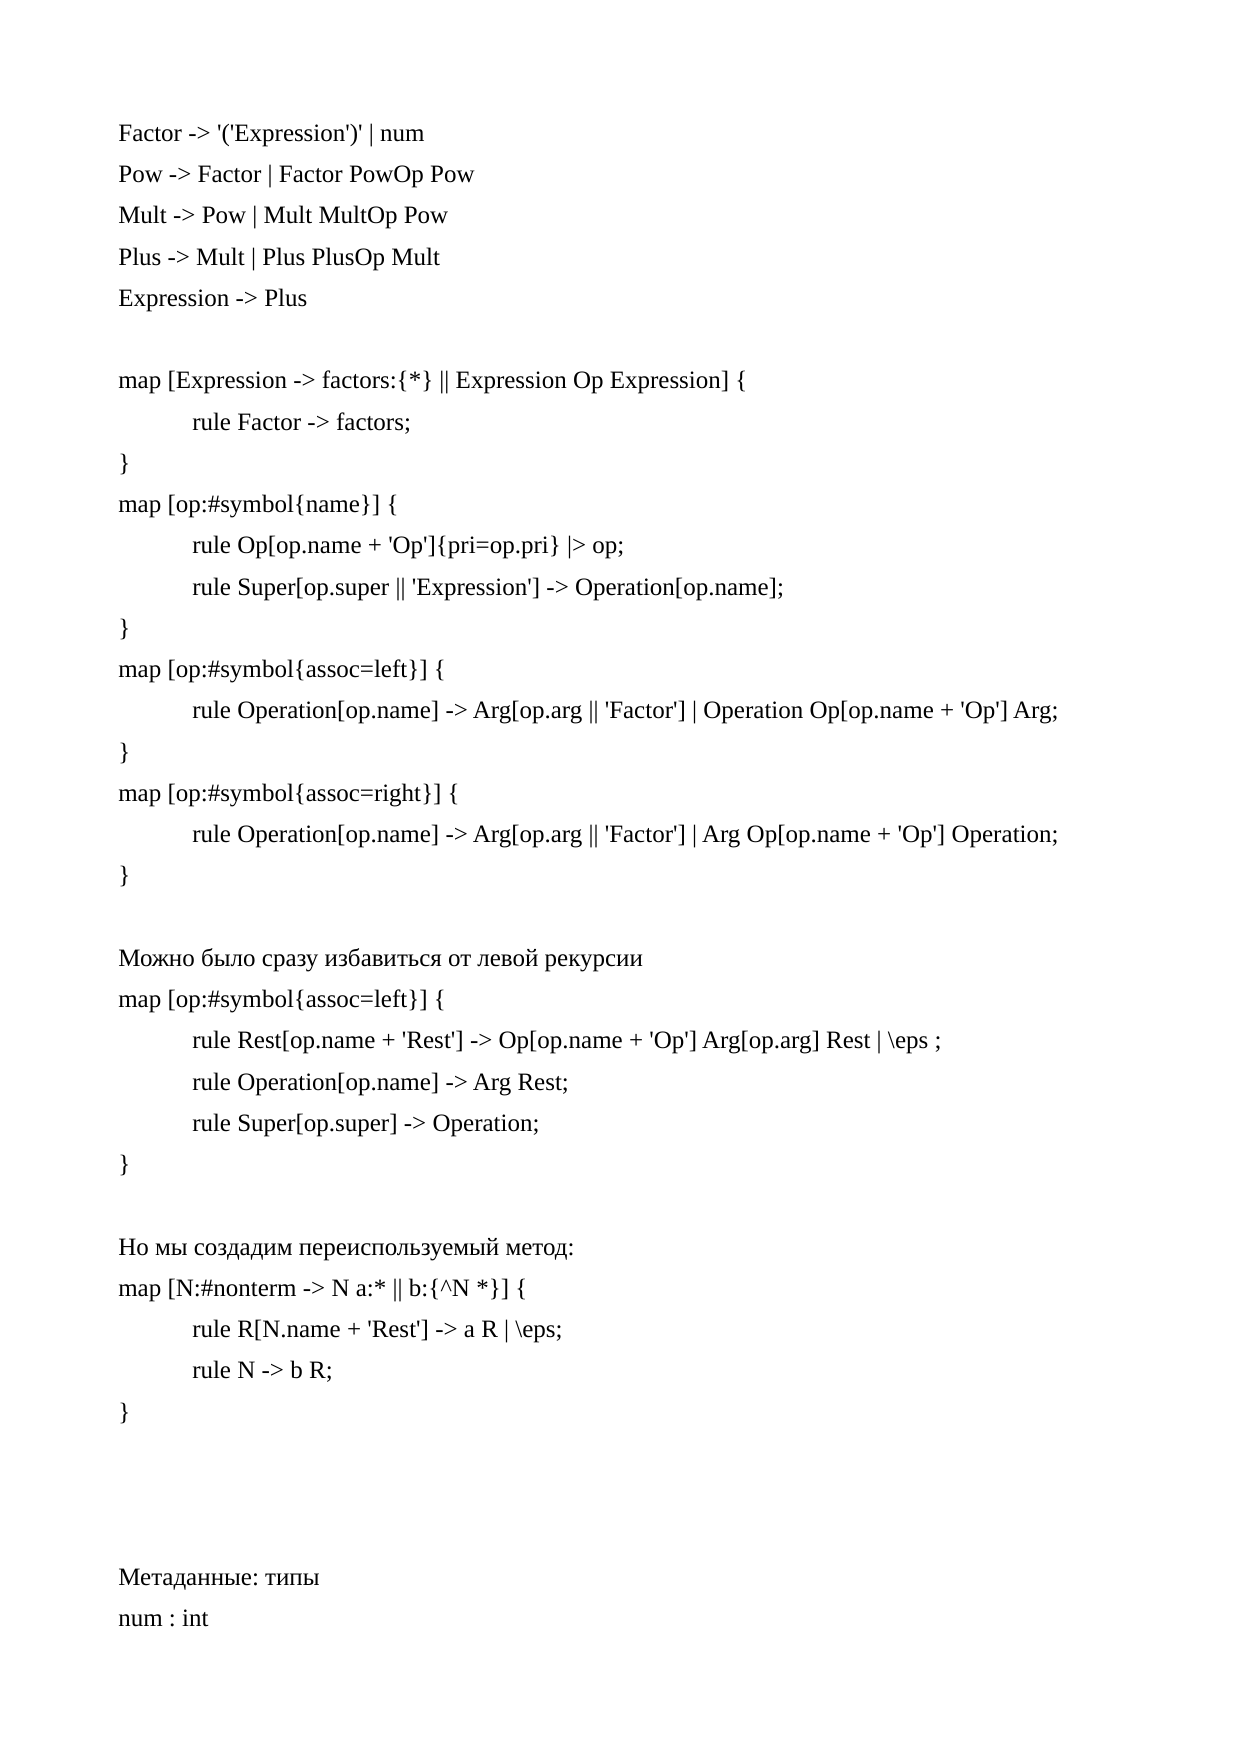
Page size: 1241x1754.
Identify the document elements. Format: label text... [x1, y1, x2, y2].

text Метаданные: типы [118, 1562, 1122, 1591]
text rule N -> b R; [118, 1356, 1122, 1384]
text map [N:#nonterm -> N a:* || b:{^N *}] { [118, 1273, 1122, 1302]
text rule Operation[op.name] -> Arg Rest; [118, 1067, 1122, 1096]
text map [op:#symbol{assoc=right}] { [118, 778, 1122, 807]
text num : int [118, 1603, 1122, 1632]
text Можно было сразу избавиться от левой рекурсии [118, 943, 1122, 972]
text rule Super[op.super] -> Operation; [118, 1108, 1122, 1137]
text rule Operation[op.name] -> Arg[op.arg || 'Factor'] | Arg Op[op.name + 'Op'] Operation; [118, 819, 1122, 848]
text } [118, 737, 1122, 766]
text rule Operation[op.name] -> Arg[op.arg || 'Factor'] | Operation Op[op.name + 'Op'] Arg; [118, 696, 1122, 724]
text } [118, 861, 1122, 889]
text map [op:#symbol{assoc=left}] { [118, 984, 1122, 1013]
text } [118, 448, 1122, 477]
text rule R[N.name + 'Rest'] -> a R | \eps; [118, 1314, 1122, 1343]
text rule Op[op.name + 'Op']{pri=op.pri} |> op; [118, 531, 1122, 559]
text Factor -> '('Expression')' | num [118, 118, 1122, 147]
text Pow -> Factor | Factor PowOp Pow [118, 159, 1122, 188]
text Mult -> Pow | Mult MultOp Pow [118, 201, 1122, 229]
text rule Super[op.super || 'Expression'] -> Operation[op.name]; [118, 572, 1122, 601]
text map [op:#symbol{name}] { [118, 489, 1122, 518]
text } [118, 613, 1122, 642]
text rule Factor -> factors; [118, 407, 1122, 436]
text Plus -> Mult | Plus PlusOp Mult [118, 242, 1122, 271]
text rule Rest[op.name + 'Rest'] -> Op[op.name + 'Op'] Arg[op.arg] Rest | \eps ; [118, 1026, 1122, 1054]
text } [118, 1397, 1122, 1426]
text map [Expression -> factors:{*} || Expression Op Expression] { [118, 366, 1122, 394]
text } [118, 1149, 1122, 1178]
text Expression -> Plus [118, 283, 1122, 312]
text Но мы создадим переиспользуемый метод: [118, 1232, 1122, 1261]
text map [op:#symbol{assoc=left}] { [118, 654, 1122, 683]
